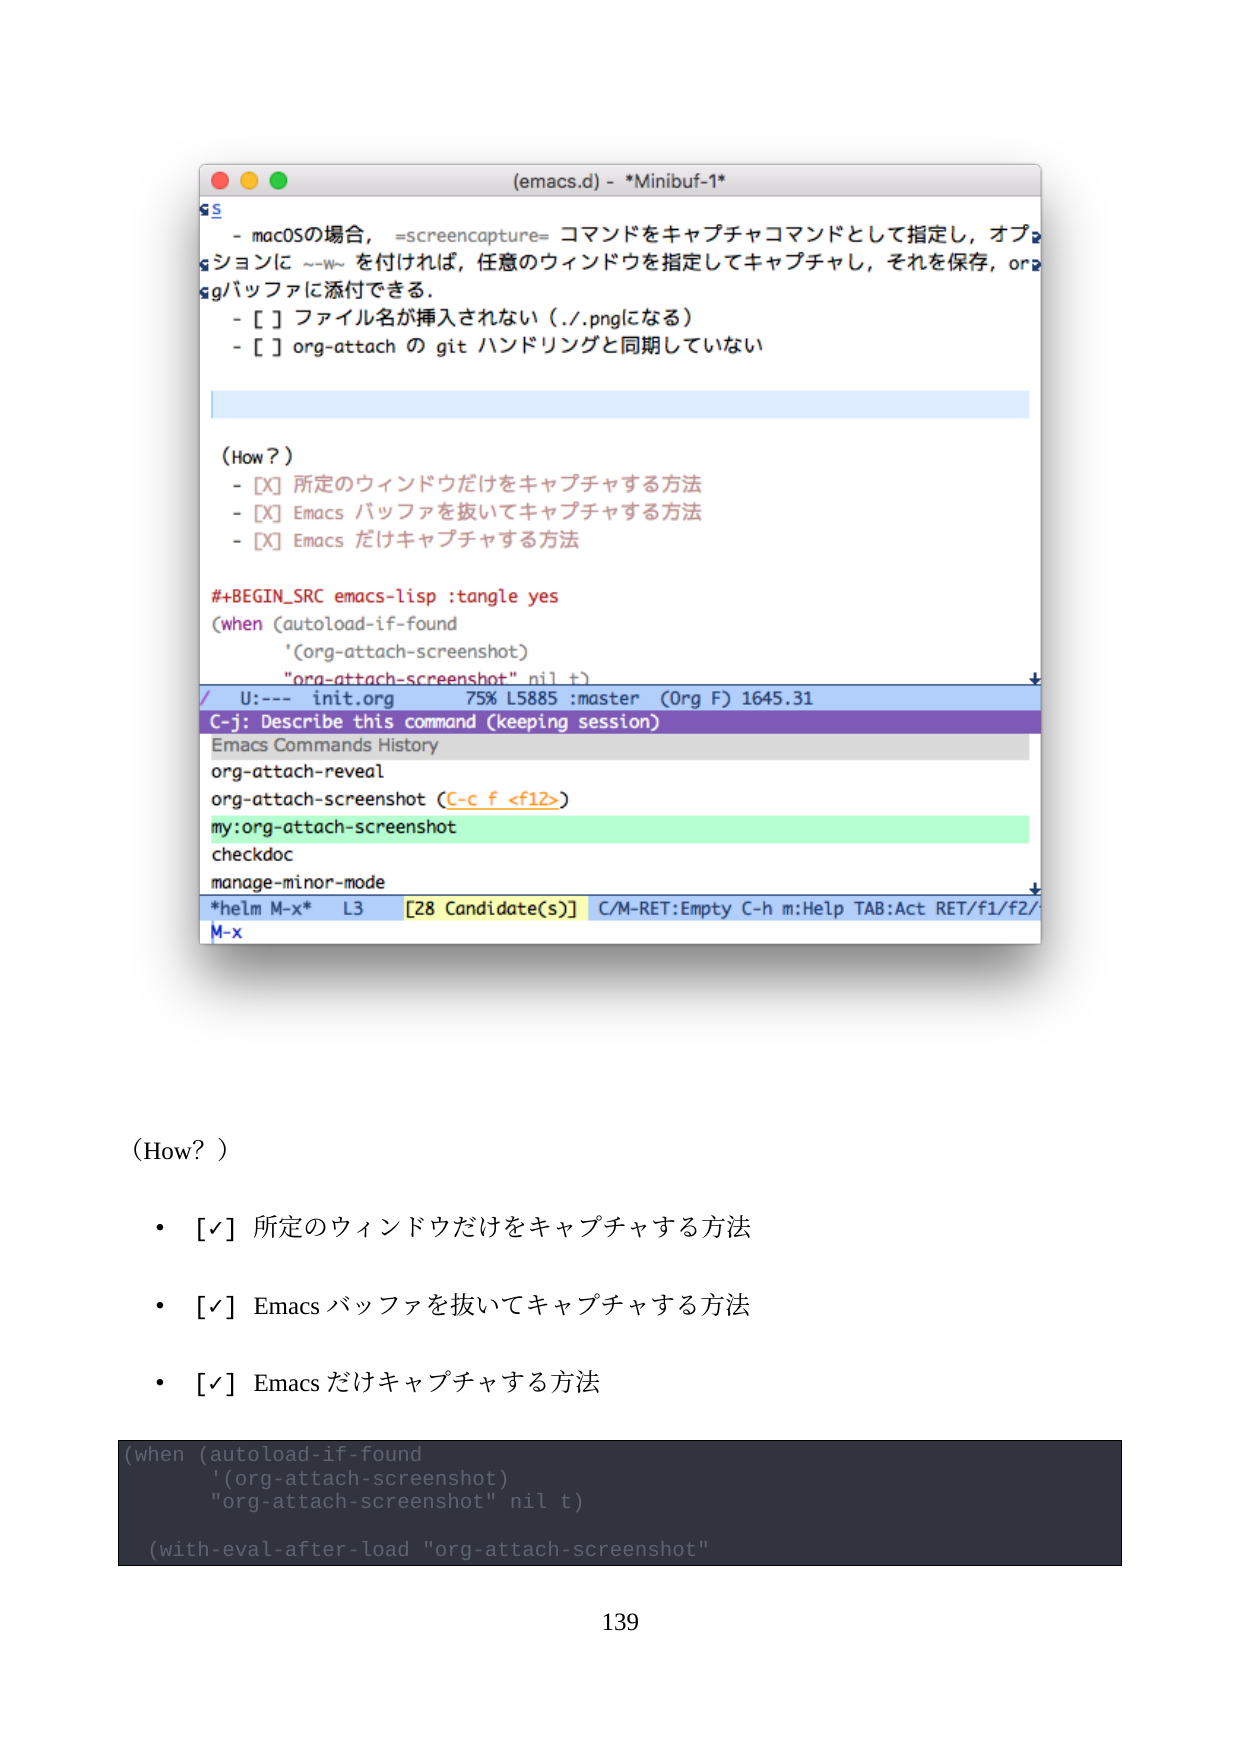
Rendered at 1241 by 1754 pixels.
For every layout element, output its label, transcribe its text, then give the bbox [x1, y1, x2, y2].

list [✓] Emacs バッファを抜いてキャプチャする方法 [156, 1285, 1122, 1350]
text "org-attach-screenshot" nil t) [119, 1488, 1121, 1511]
text (with-eval-after-load "org-attach-screenshot" [119, 1535, 1121, 1565]
list [✓] Emacs だけキャプチャする方法 [156, 1363, 1122, 1428]
list [✓] 所定のウィンドウだけをキャプチャする方法 [156, 1208, 1122, 1273]
text （How？） [118, 1131, 1122, 1195]
text '(org-attach-screenshot) [119, 1464, 1121, 1488]
text (when (autoload-if-found [119, 1441, 1121, 1464]
